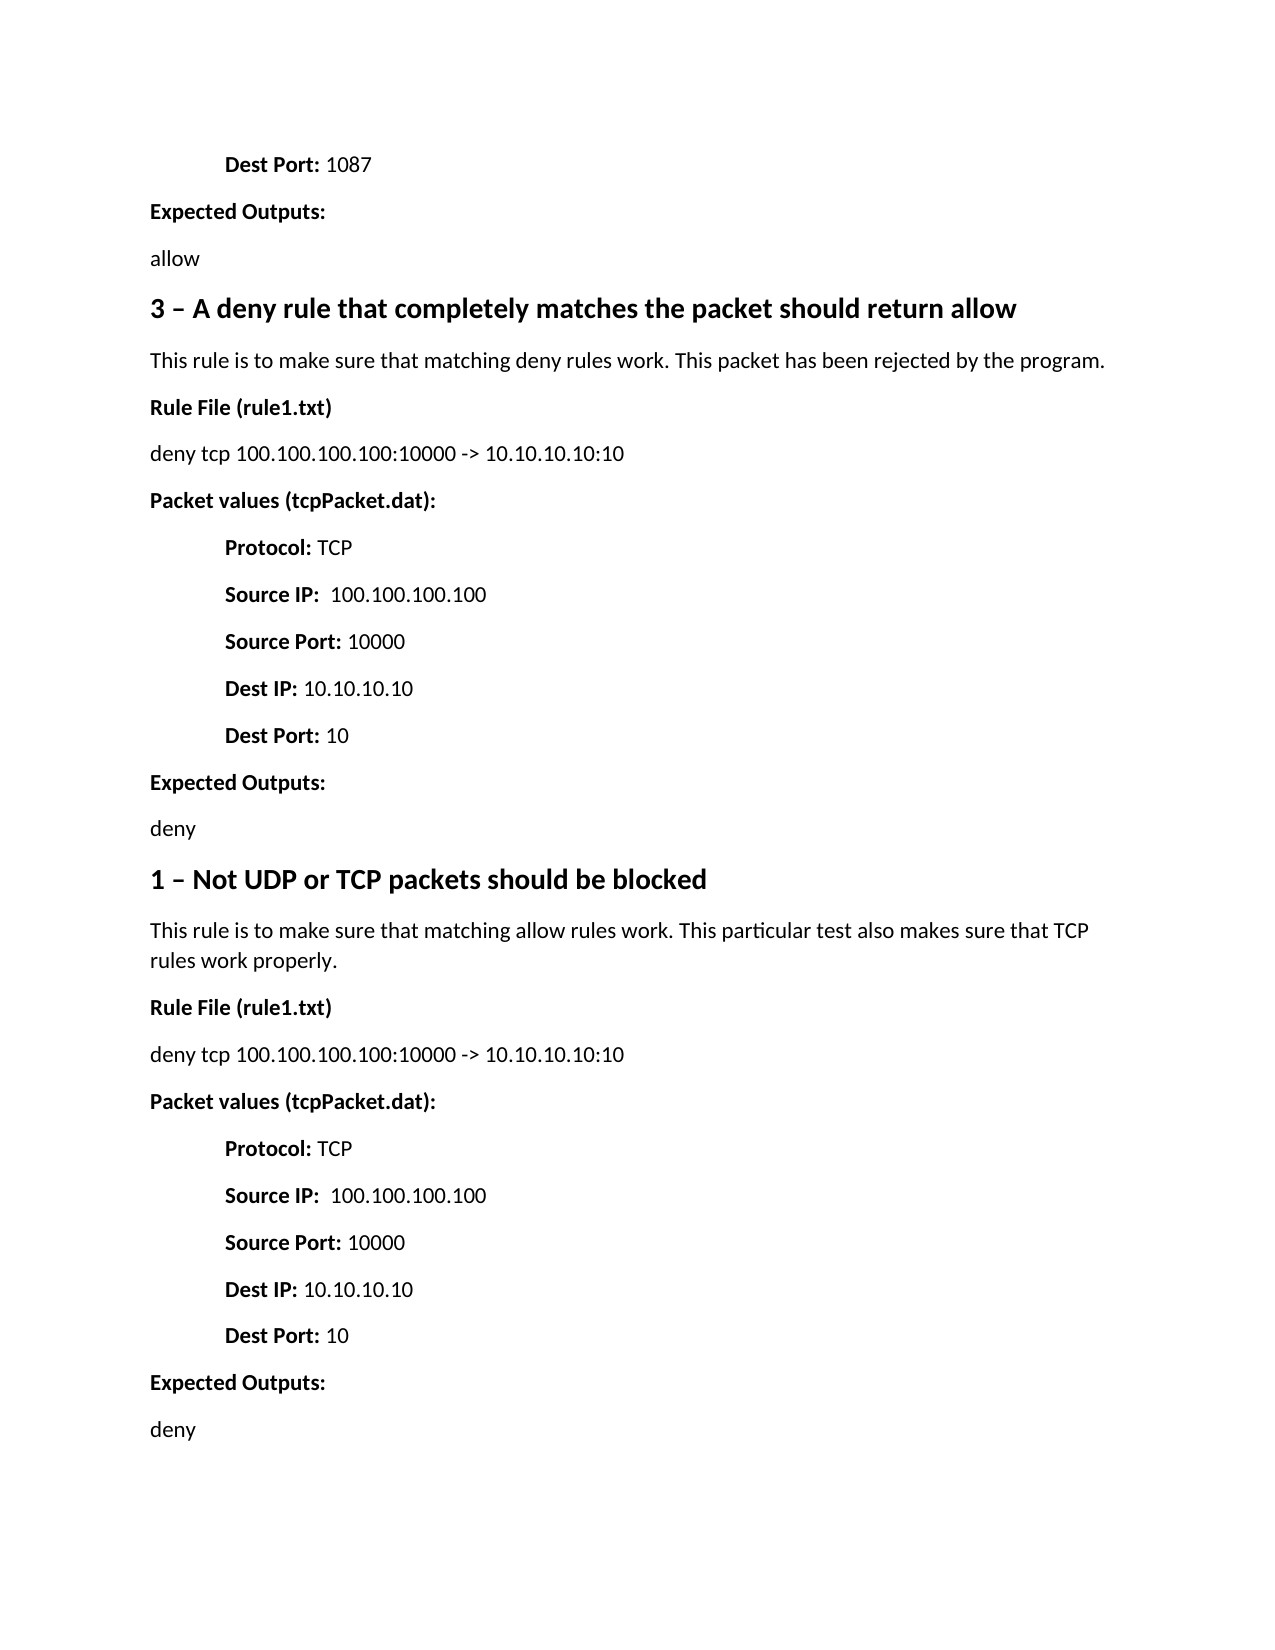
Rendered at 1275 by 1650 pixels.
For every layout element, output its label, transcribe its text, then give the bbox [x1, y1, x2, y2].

text Expected Outputs: [150, 768, 1125, 796]
text Source IP: 100.100.100.100 [150, 1181, 1125, 1209]
text Rule File (rule1.txt) [150, 993, 1125, 1022]
text Protocol: TCP [150, 533, 1125, 561]
text Dest Port: 1087 [150, 150, 1125, 178]
text Source Port: 10000 [150, 1228, 1125, 1256]
text deny [150, 1415, 1125, 1443]
text This rule is to make sure that matching deny rules work. This packet has been rejected by the program. [150, 346, 1125, 374]
text Dest Port: 10 [150, 1322, 1125, 1350]
text Dest Port: 10 [150, 721, 1125, 749]
text Dest IP: 10.10.10.10 [150, 674, 1125, 702]
text 3 – A deny rule that completely matches the packet should return allow [150, 291, 1125, 326]
text This rule is to make sure that matching allow rules work. This particular test also makes sure that TCP rules work properly. [150, 916, 1125, 975]
text deny [150, 814, 1125, 842]
text Rule File (rule1.txt) [150, 393, 1125, 421]
text 1 – Not UDP or TCP packets should be blocked [150, 861, 1125, 897]
text deny tcp 100.100.100.100:10000 -> 10.10.10.10:10 [150, 439, 1125, 467]
text Packet values (tcpPacket.dat): [150, 1087, 1125, 1115]
text Protocol: TCP [150, 1134, 1125, 1162]
text Packet values (tcpPacket.dat): [150, 486, 1125, 514]
text Expected Outputs: [150, 1368, 1125, 1397]
text Source IP: 100.100.100.100 [150, 580, 1125, 608]
text Source Port: 10000 [150, 627, 1125, 655]
text allow [150, 244, 1125, 272]
text deny tcp 100.100.100.100:10000 -> 10.10.10.10:10 [150, 1040, 1125, 1068]
text Expected Outputs: [150, 197, 1125, 225]
text Dest IP: 10.10.10.10 [150, 1275, 1125, 1303]
